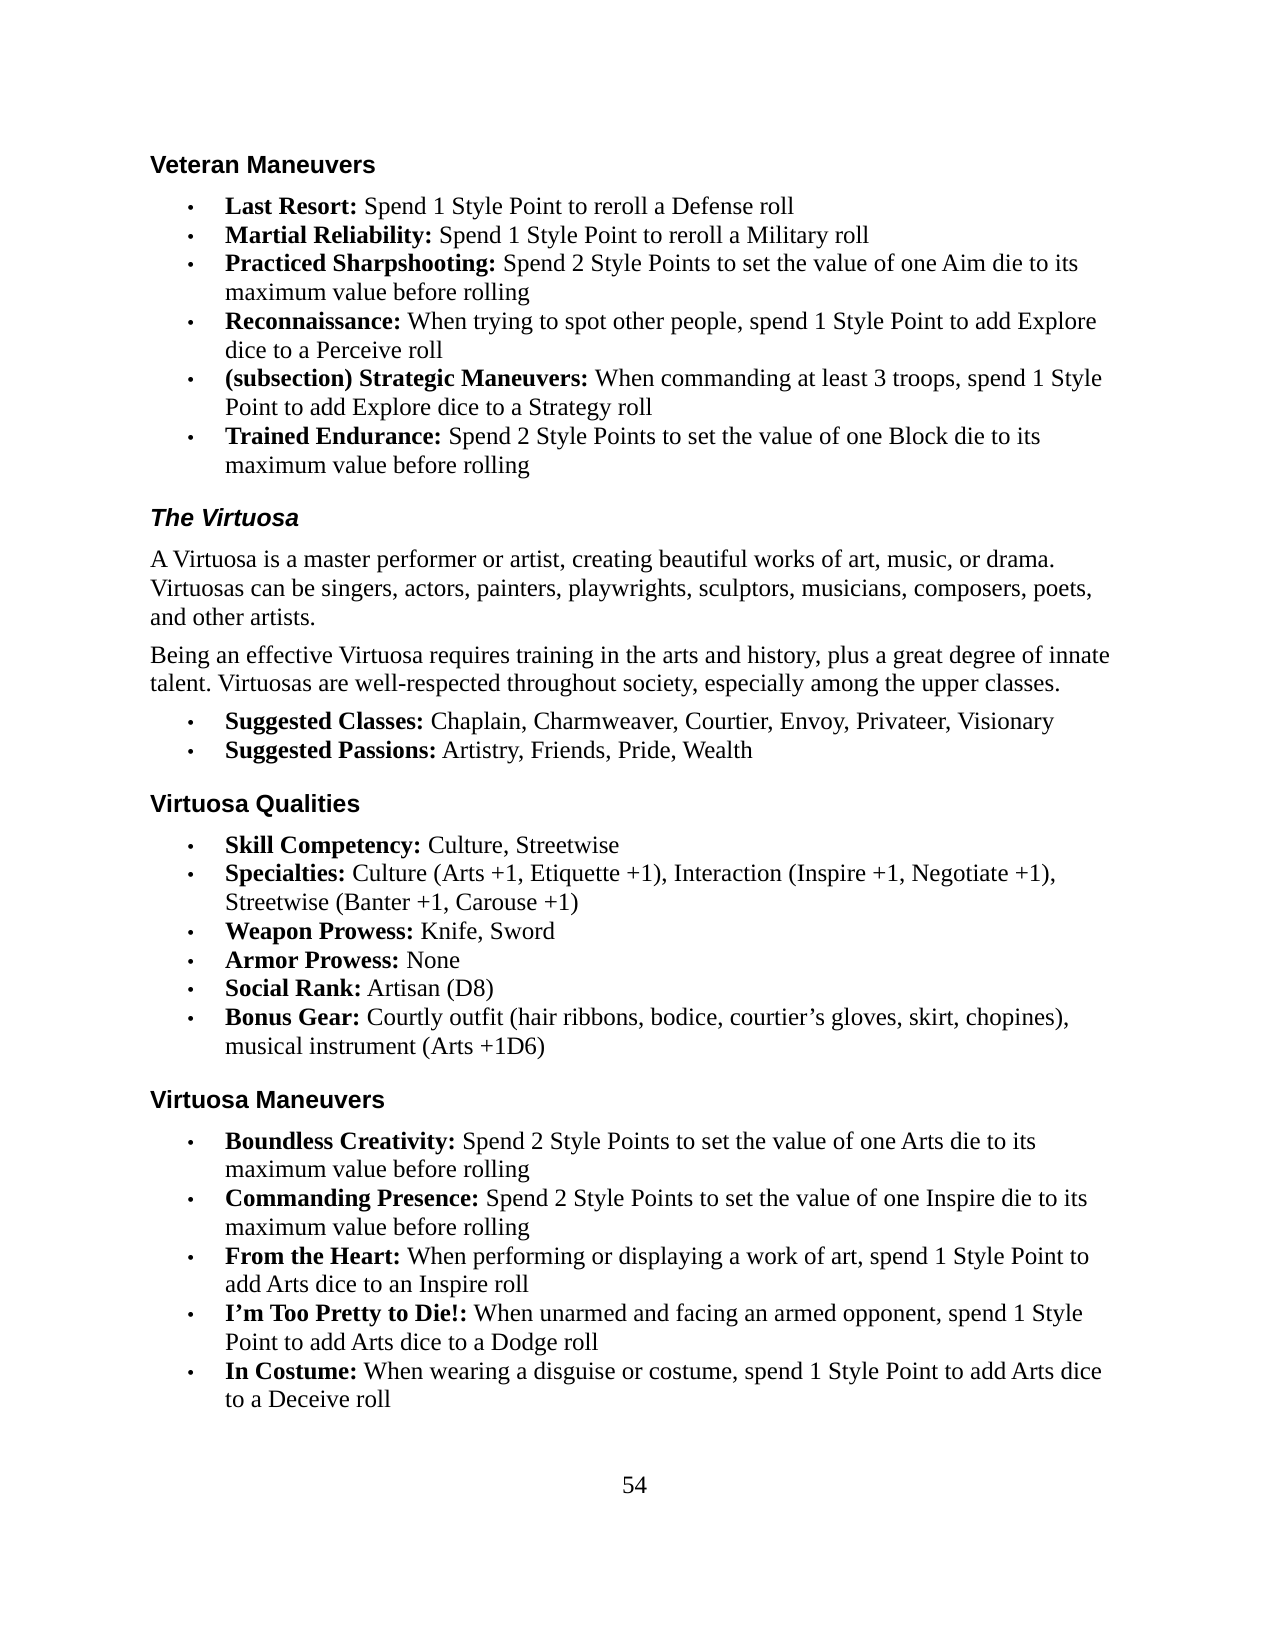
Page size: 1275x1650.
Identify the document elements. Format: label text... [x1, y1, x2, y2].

list Reconnaissance: When trying to spot other people, spend 1 Style Point to add Explore dice to a Perceive roll [187, 306, 1125, 363]
subtitle Virtuosa Maneuvers [150, 1085, 1125, 1113]
list Martial Reliability: Spend 1 Style Point to reroll a Military roll [187, 220, 1125, 248]
list Boundless Creativity: Spend 2 Style Points to set the value of one Arts die to its maximum value before rolling [187, 1126, 1125, 1183]
subtitle Virtuosa Qualities [150, 789, 1125, 817]
list Weapon Prowess: Knife, Sword [187, 916, 1125, 945]
list Armor Prowess: None [187, 945, 1125, 973]
text Being an effective Virtuosa requires training in the arts and history, plus a great degree of innate talent. Virtuosas are well-respected throughout society, especially among the upper classes. [150, 640, 1125, 697]
list Suggested Classes: Chaplain, Charmweaver, Courtier, Envoy, Privateer, Visionary [187, 706, 1125, 735]
list Bonus Gear: Courtly outfit (hair ribbons, bodice, courtier’s gloves, skirt, chopines), musical instrument (Arts +1D6) [187, 1002, 1125, 1060]
list Suggested Passions: Artistry, Friends, Pride, Wealth [187, 735, 1125, 764]
list Practiced Sharpshooting: Spend 2 Style Points to set the value of one Aim die to its maximum value before rolling [187, 248, 1125, 306]
list Last Resort: Spend 1 Style Point to reroll a Defense roll [187, 191, 1125, 220]
list From the Heart: When performing or displaying a work of art, spend 1 Style Point to add Arts dice to an Inspire roll [187, 1241, 1125, 1298]
list In Costume: When wearing a disguise or costume, spend 1 Style Point to add Arts dice to a Deceive roll [187, 1356, 1125, 1413]
text A Virtuosa is a master performer or artist, creating beautiful works of art, music, or drama. Virtuosas can be singers, actors, painters, playwrights, sculptors, musicians, composers, poets, and other artists. [150, 544, 1125, 631]
subtitle Veteran Maneuvers [150, 150, 1125, 178]
list Skill Competency: Culture, Streetwise [187, 830, 1125, 858]
list I’m Too Pretty to Die!: When unarmed and facing an armed opponent, spend 1 Style Point to add Arts dice to a Dodge roll [187, 1298, 1125, 1356]
list Social Rank: Artisan (D8) [187, 973, 1125, 1002]
list Specialties: Culture (Arts +1, Etiquette +1), Interaction (Inspire +1, Negotiate +1), Streetwise (Banter +1, Carouse +1) [187, 858, 1125, 916]
list Trained Endurance: Spend 2 Style Points to set the value of one Block die to its maximum value before rolling [187, 421, 1125, 478]
list (subsection) Strategic Maneuvers: When commanding at least 3 troops, spend 1 Style Point to add Explore dice to a Strategy roll [187, 363, 1125, 421]
list Commanding Presence: Spend 2 Style Points to set the value of one Inspire die to its maximum value before rolling [187, 1183, 1125, 1241]
subtitle The Virtuosa [150, 503, 1125, 532]
